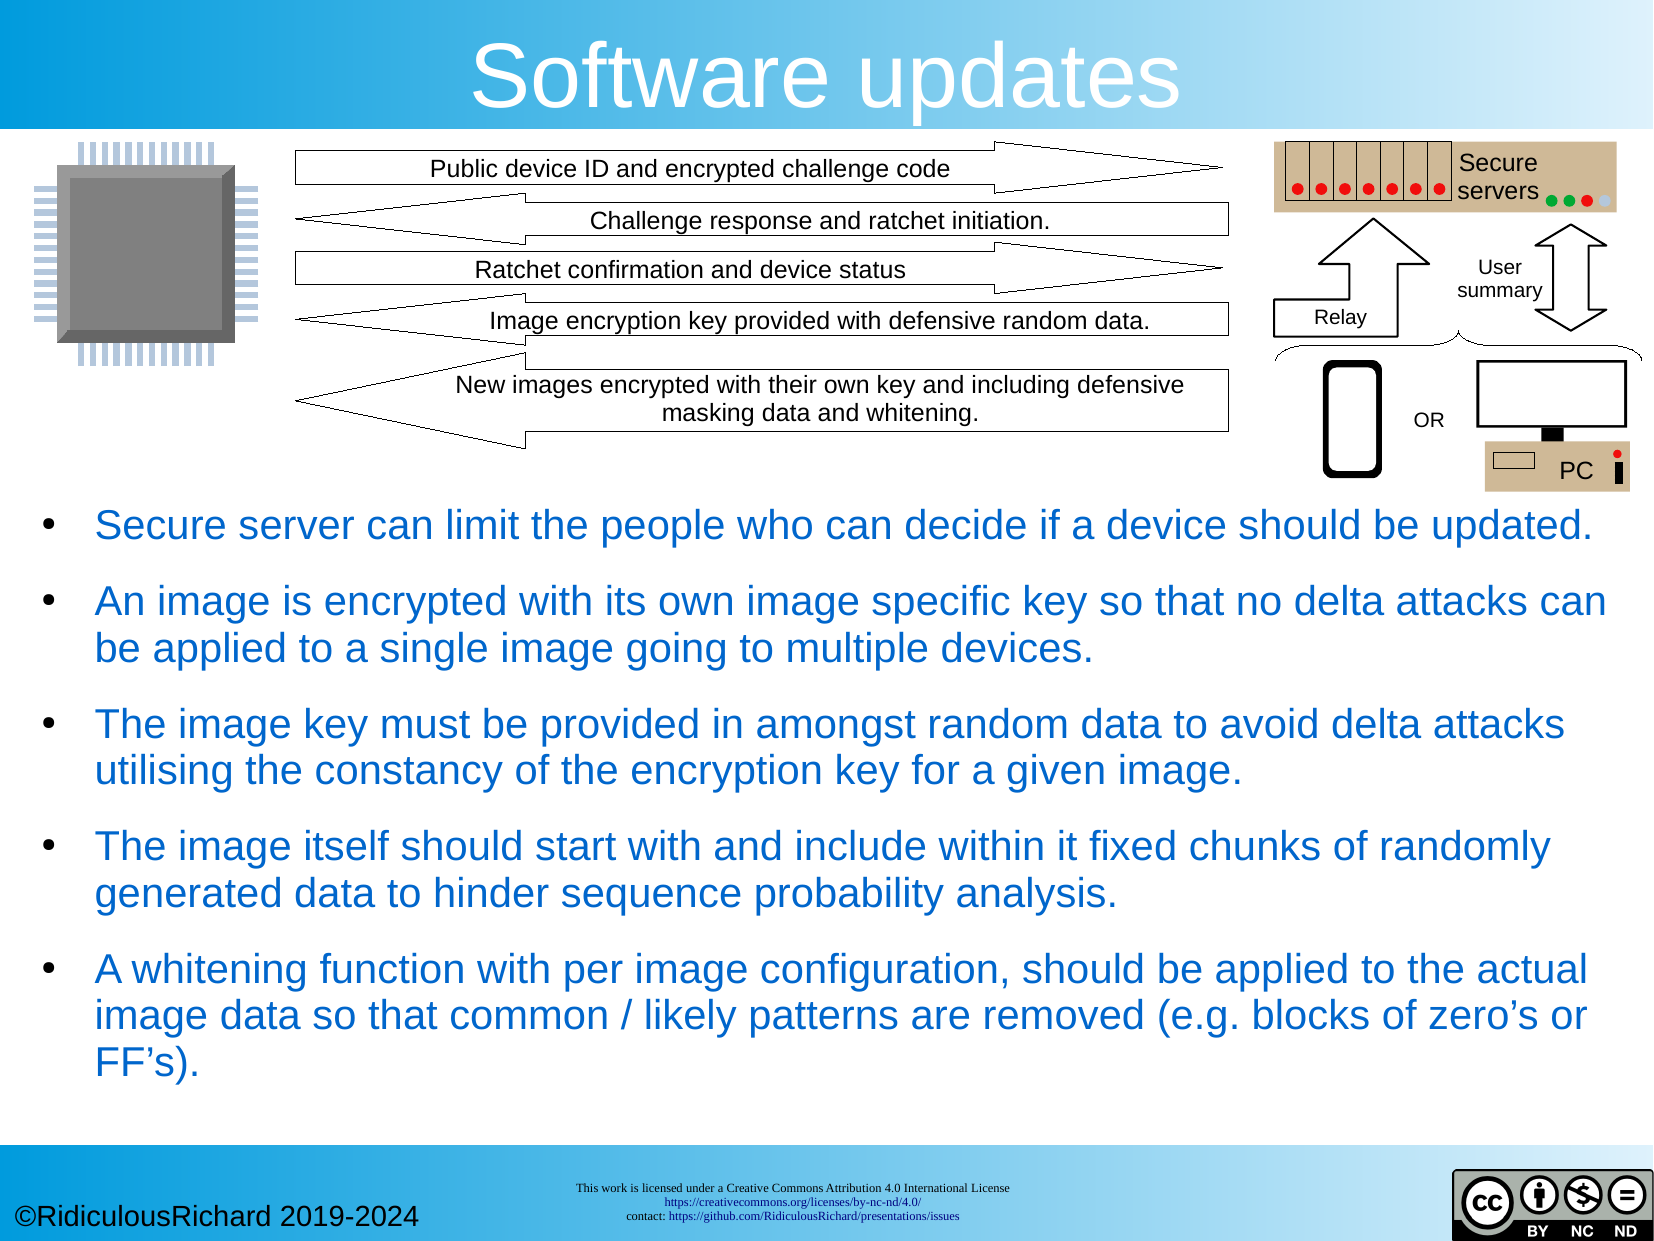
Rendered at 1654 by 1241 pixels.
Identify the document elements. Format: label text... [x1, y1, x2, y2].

text_box New images encrypted with their own key and including defensive masking data and whitening. [413, 363, 1229, 449]
picture [1452, 1169, 1654, 1241]
text_box User summary [1440, 248, 1560, 310]
text_box [1428, 142, 1439, 200]
title Software updates [82, 23, 1571, 129]
text_box [1322, 360, 1382, 479]
text_box Image encryption key provided with defensive random data. [413, 299, 1229, 346]
text_box [1357, 142, 1380, 200]
text_box PC [1535, 449, 1619, 497]
text_box [1334, 142, 1356, 200]
text_box [1494, 453, 1534, 468]
text_box [1558, 141, 1617, 213]
picture [138, 1146, 142, 1241]
text_box [1381, 142, 1403, 200]
text_box Relay [1287, 298, 1394, 337]
text_box Ratchet confirmation and device status [295, 248, 1087, 294]
text_box Challenge response and ratchet initiation. [413, 199, 1229, 245]
text_box [57, 165, 235, 343]
text_box OR [1393, 401, 1465, 440]
text_box [1310, 142, 1333, 200]
text_box [1404, 142, 1427, 200]
list Secure server can limit the people who can decide if a device should be updated. An image is encrypted with its own image specific key so that no delta attacks can be applied to a single image going to multiple devices. The image key must be provided in amongst random data to avoid delta attacks utilising the constancy of the encryption key for a given image. The image itself should start with and include within it fixed chunks of randomly generated data to hinder sequence probability analysis. A whitening function with per image configuration, should be applied to the actual image data so that common / likely patterns are removed (e.g. blocks of zero’s or FF’s). [23, 501, 1630, 1093]
text_box [1476, 360, 1630, 492]
text_box [1274, 141, 1439, 213]
text_box [1286, 142, 1309, 200]
text_box Public device ID and encrypted challenge code [295, 147, 1087, 194]
text_box Secure servers [1439, 141, 1558, 213]
